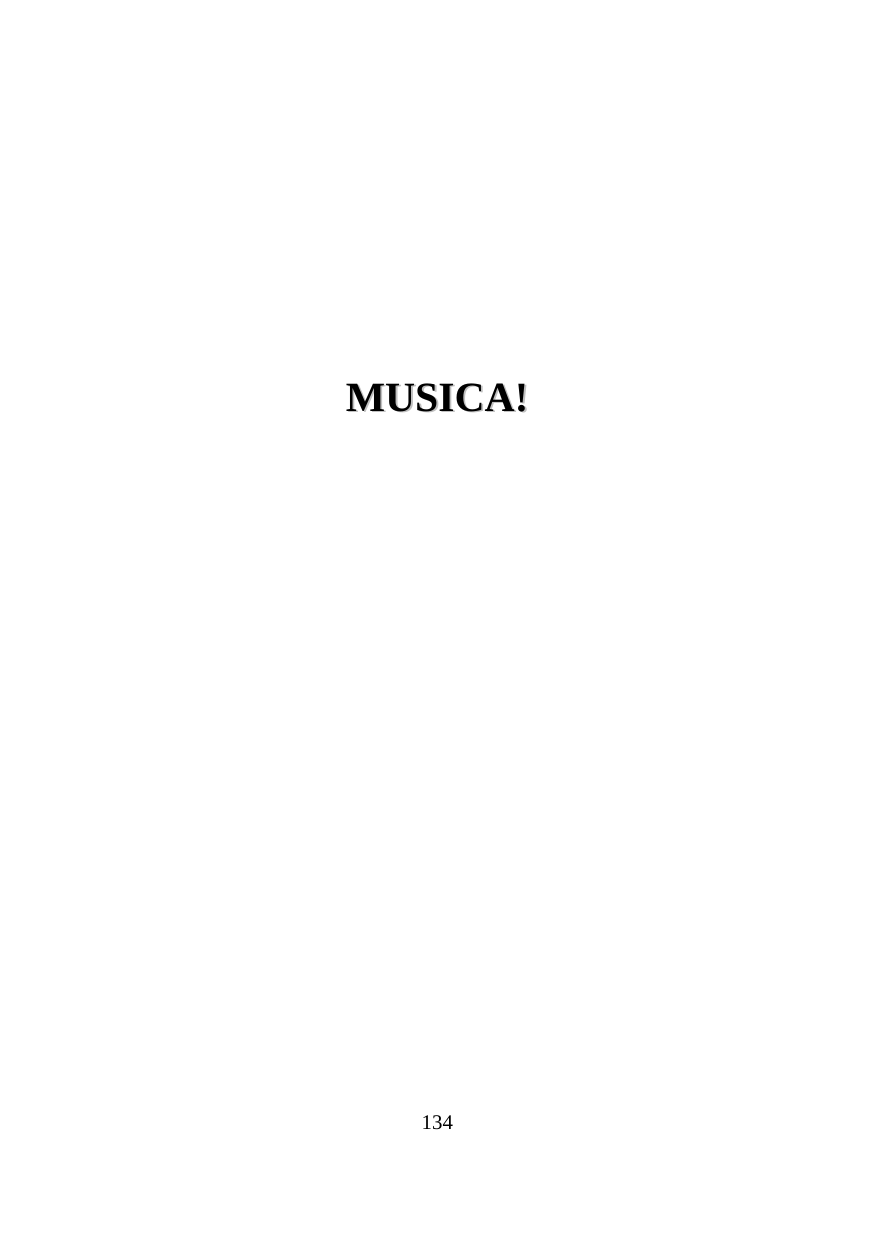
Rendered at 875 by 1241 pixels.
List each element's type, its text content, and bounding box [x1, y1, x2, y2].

subtitle MUSICA! [106, 372, 768, 420]
